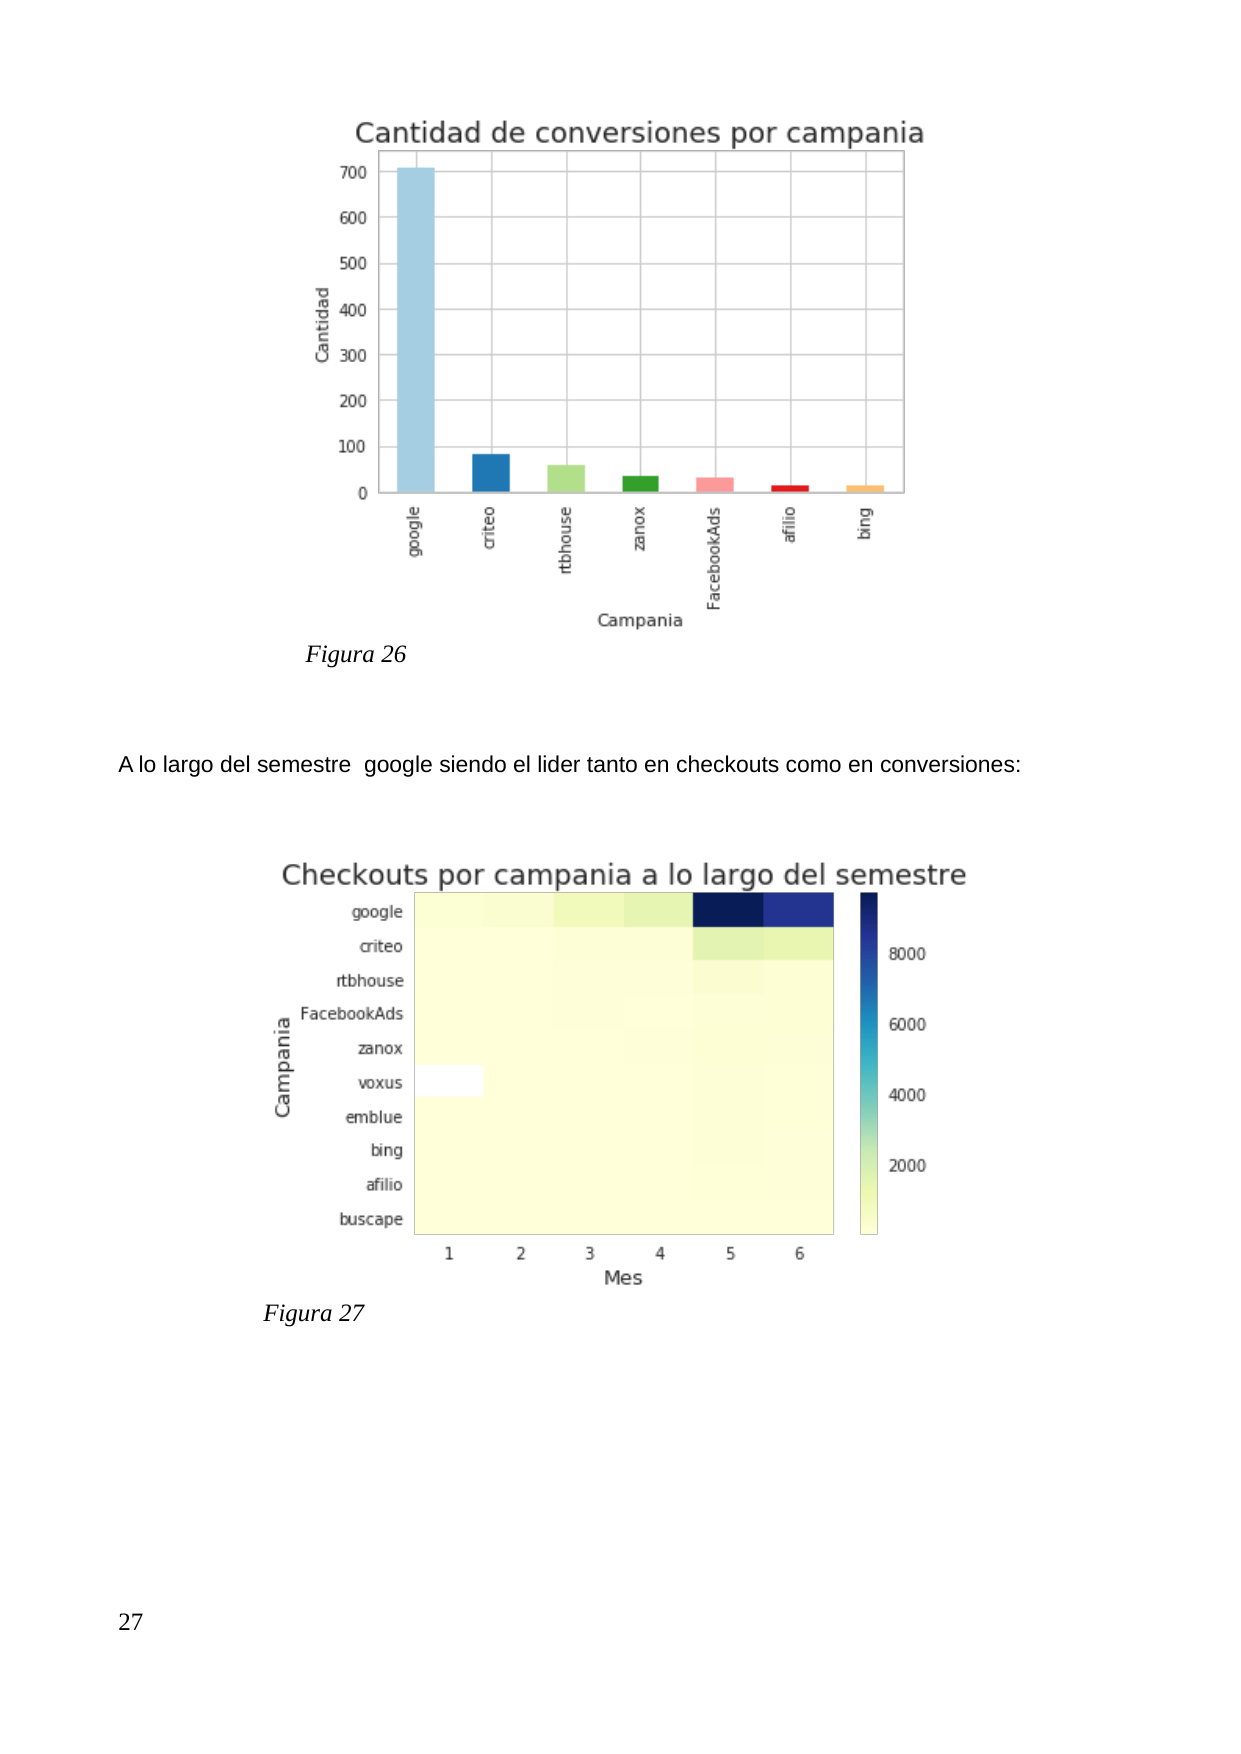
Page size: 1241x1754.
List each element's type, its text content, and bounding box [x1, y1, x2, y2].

text Figura 26 [305, 639, 935, 667]
picture [263, 852, 978, 1299]
text A lo largo del semestre google siendo el lider tanto en checkouts como en conversiones: [118, 751, 1122, 777]
text Figura 27 [263, 1299, 977, 1327]
picture [305, 110, 935, 639]
